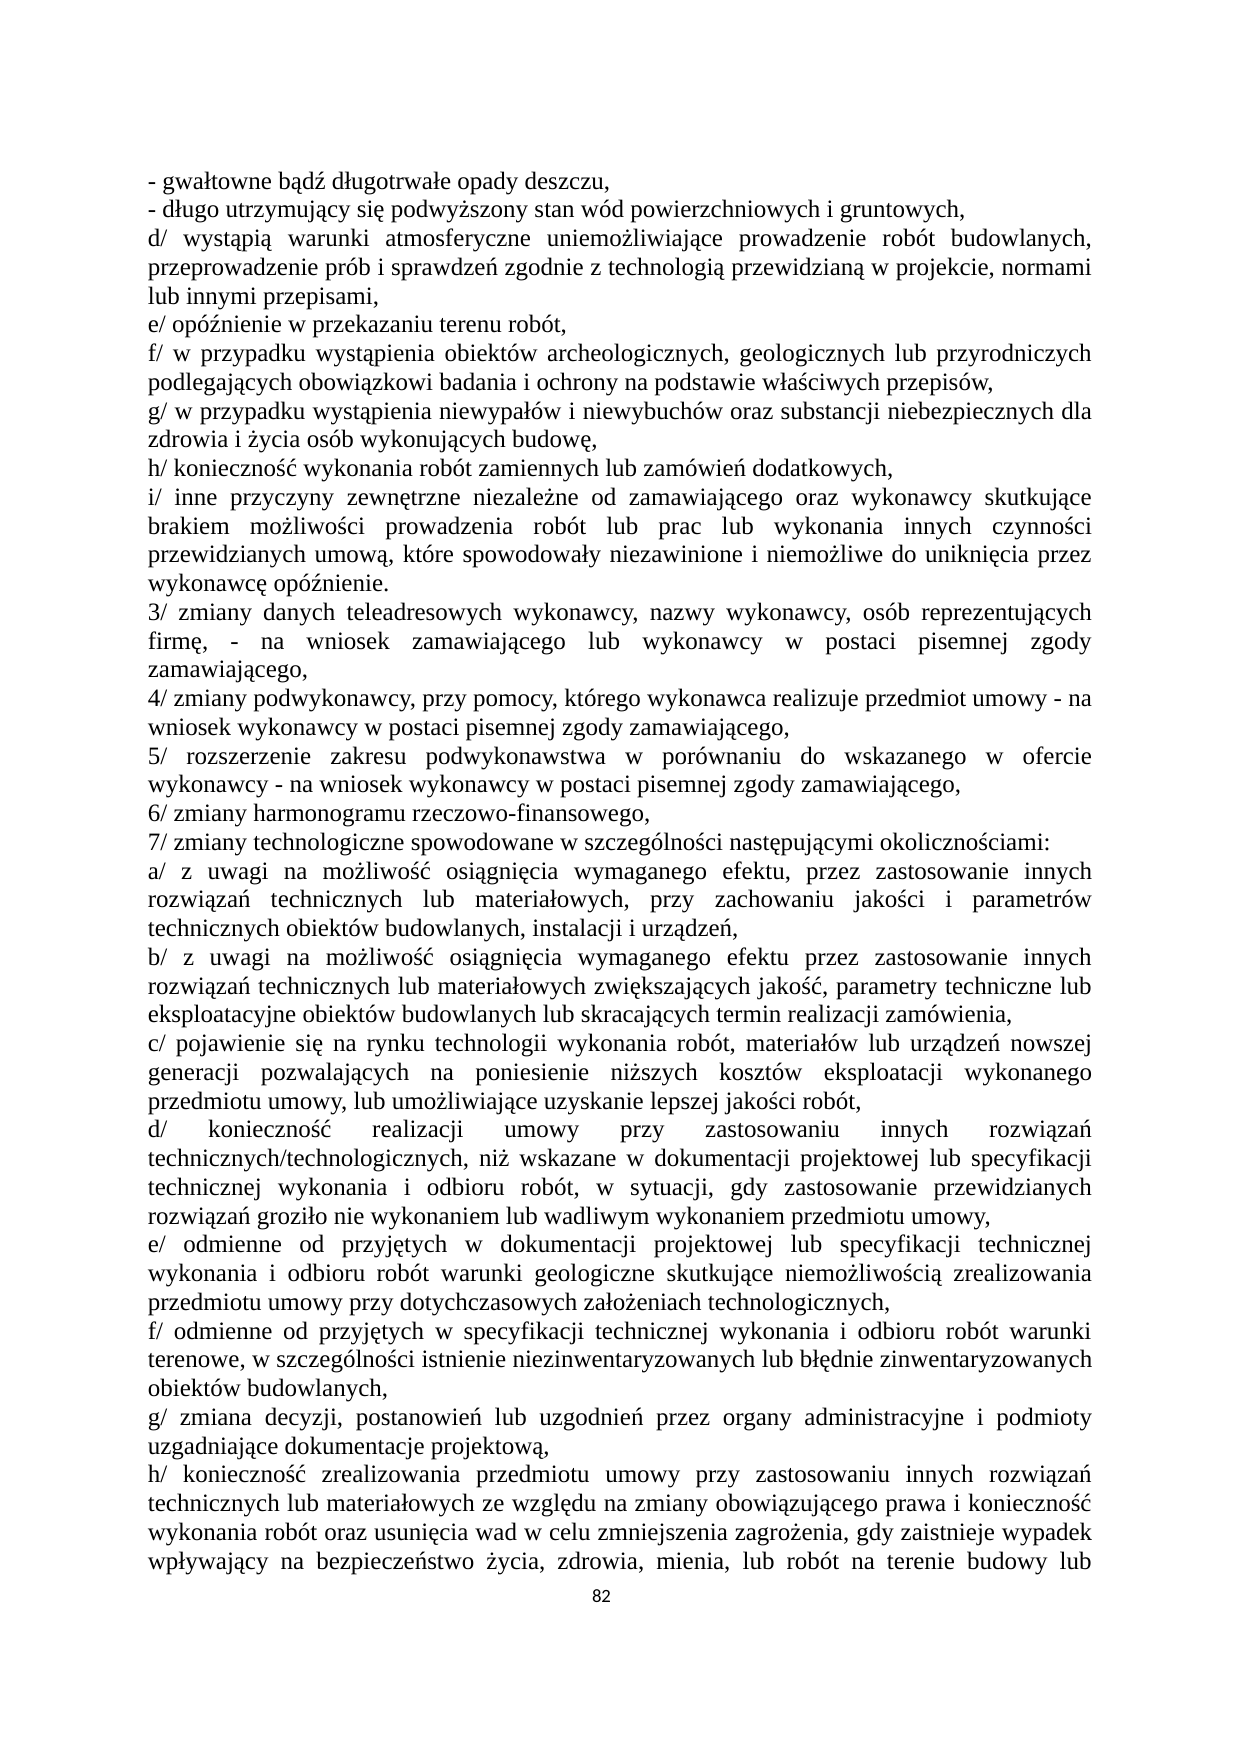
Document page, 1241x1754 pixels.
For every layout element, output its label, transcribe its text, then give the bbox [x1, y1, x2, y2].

text d/ konieczność realizacji umowy przy zastosowaniu innych rozwiązań technicznych/technologicznych, niż wskazane w dokumentacji projektowej lub specyfikacji technicznej wykonania i odbioru robót, w sytuacji, gdy zastosowanie przewidzianych rozwiązań groziło nie wykonaniem lub wadliwym wykonaniem przedmiotu umowy, [148, 1114, 1093, 1229]
text - długo utrzymujący się podwyższony stan wód powierzchniowych i gruntowych, [148, 194, 1093, 223]
text f/ w przypadku wystąpienia obiektów archeologicznych, geologicznych lub przyrodniczych podlegających obowiązkowi badania i ochrony na podstawie właściwych przepisów, [148, 338, 1093, 396]
text h/ konieczność wykonania robót zamiennych lub zamówień dodatkowych, [148, 453, 1093, 482]
text h/ konieczność zrealizowania przedmiotu umowy przy zastosowaniu innych rozwiązań technicznych lub materiałowych ze względu na zmiany obowiązującego prawa i konieczność wykonania robót oraz usunięcia wad w celu zmniejszenia zagrożenia, gdy zaistnieje wypadek wpływający na bezpieczeństwo życia, zdrowia, mienia, lub robót na terenie budowy lub [148, 1459, 1093, 1574]
text g/ zmiana decyzji, postanowień lub uzgodnień przez organy administracyjne i podmioty uzgadniające dokumentacje projektową, [148, 1402, 1093, 1459]
text e/ odmienne od przyjętych w dokumentacji projektowej lub specyfikacji technicznej wykonania i odbioru robót warunki geologiczne skutkujące niemożliwością zrealizowania przedmiotu umowy przy dotychczasowych założeniach technologicznych, [148, 1229, 1093, 1316]
text f/ odmienne od przyjętych w specyfikacji technicznej wykonania i odbioru robót warunki terenowe, w szczególności istnienie niezinwentaryzowanych lub błędnie zinwentaryzowanych obiektów budowlanych, [148, 1316, 1093, 1402]
text 4/ zmiany podwykonawcy, przy pomocy, którego wykonawca realizuje przedmiot umowy - na wniosek wykonawcy w postaci pisemnej zgody zamawiającego, [148, 683, 1093, 741]
text 5/ rozszerzenie zakresu podwykonawstwa w porównaniu do wskazanego w ofercie wykonawcy - na wniosek wykonawcy w postaci pisemnej zgody zamawiającego, [148, 741, 1093, 798]
text b/ z uwagi na możliwość osiągnięcia wymaganego efektu przez zastosowanie innych rozwiązań technicznych lub materiałowych zwiększających jakość, parametry techniczne lub eksploatacyjne obiektów budowlanych lub skracających termin realizacji zamówienia, [148, 942, 1093, 1028]
text c/ pojawienie się na rynku technologii wykonania robót, materiałów lub urządzeń nowszej generacji pozwalających na poniesienie niższych kosztów eksploatacji wykonanego przedmiotu umowy, lub umożliwiające uzyskanie lepszej jakości robót, [148, 1028, 1093, 1114]
text 7/ zmiany technologiczne spowodowane w szczególności następującymi okolicznościami: [148, 827, 1093, 856]
text 6/ zmiany harmonogramu rzeczowo-finansowego, [148, 798, 1093, 827]
text g/ w przypadku wystąpienia niewypałów i niewybuchów oraz substancji niebezpiecznych dla zdrowia i życia osób wykonujących budowę, [148, 396, 1093, 453]
text i/ inne przyczyny zewnętrzne niezależne od zamawiającego oraz wykonawcy skutkujące brakiem możliwości prowadzenia robót lub prac lub wykonania innych czynności przewidzianych umową, które spowodowały niezawinione i niemożliwe do uniknięcia przez wykonawcę opóźnienie. [148, 482, 1093, 597]
text d/ wystąpią warunki atmosferyczne uniemożliwiające prowadzenie robót budowlanych, przeprowadzenie prób i sprawdzeń zgodnie z technologią przewidzianą w projekcie, normami lub innymi przepisami, [148, 223, 1093, 309]
text 3/ zmiany danych teleadresowych wykonawcy, nazwy wykonawcy, osób reprezentujących firmę, - na wniosek zamawiającego lub wykonawcy w postaci pisemnej zgody zamawiającego, [148, 597, 1093, 683]
text - gwałtowne bądź długotrwałe opady deszczu, [148, 166, 1093, 194]
text a/ z uwagi na możliwość osiągnięcia wymaganego efektu, przez zastosowanie innych rozwiązań technicznych lub materiałowych, przy zachowaniu jakości i parametrów technicznych obiektów budowlanych, instalacji i urządzeń, [148, 856, 1093, 942]
text e/ opóźnienie w przekazaniu terenu robót, [148, 309, 1093, 338]
